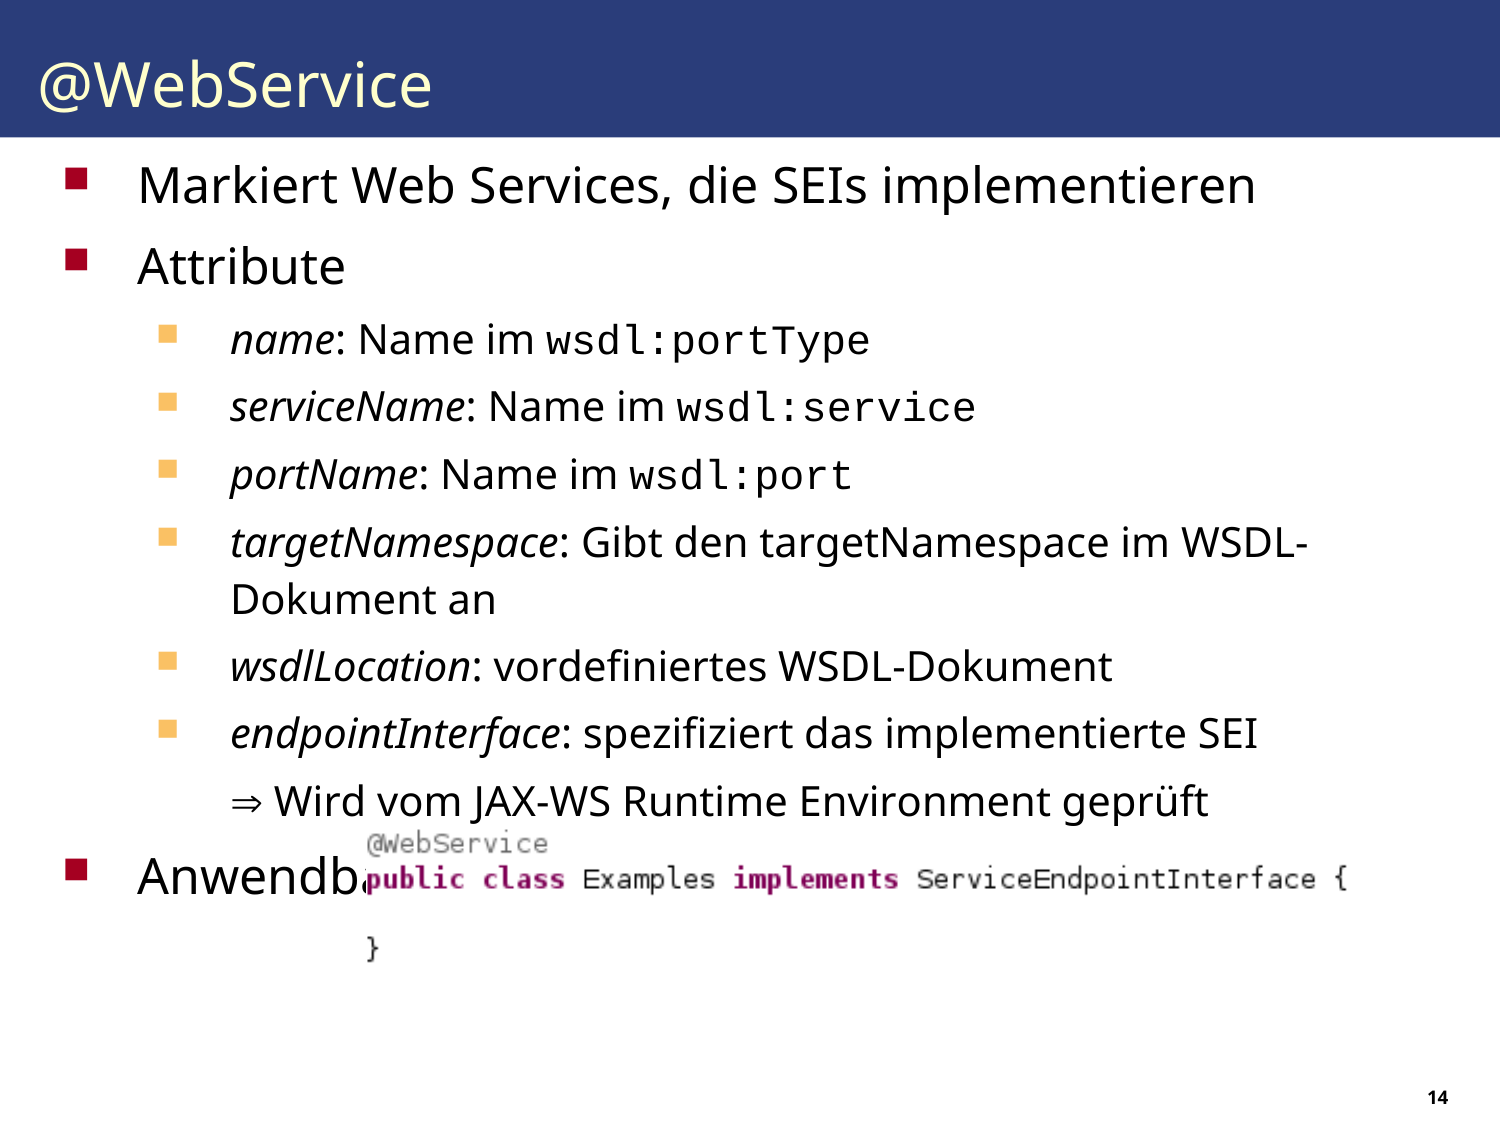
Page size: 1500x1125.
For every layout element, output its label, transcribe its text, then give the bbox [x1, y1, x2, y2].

text_box @WebService [37, 0, 1476, 166]
text_box 14 [1412, 1077, 1500, 1117]
picture [366, 826, 1359, 975]
list Markiert Web Services, die SEIs implementieren Attribute name: Name im wsdl:portType serviceName: Name im wsdl:service portName: Name im wsdl:port targetNamespace: Gibt den targetNamespace im WSDL-Dokument an wsdlLocation: vordefiniertes WSDL-Dokument endpointInterface: spezifiziert das implementierte SEI ⇒ Wird vom JAX-WS Runtime Environment geprüft Anwendbar auf Klassen und Interfaces [62, 149, 1449, 1072]
